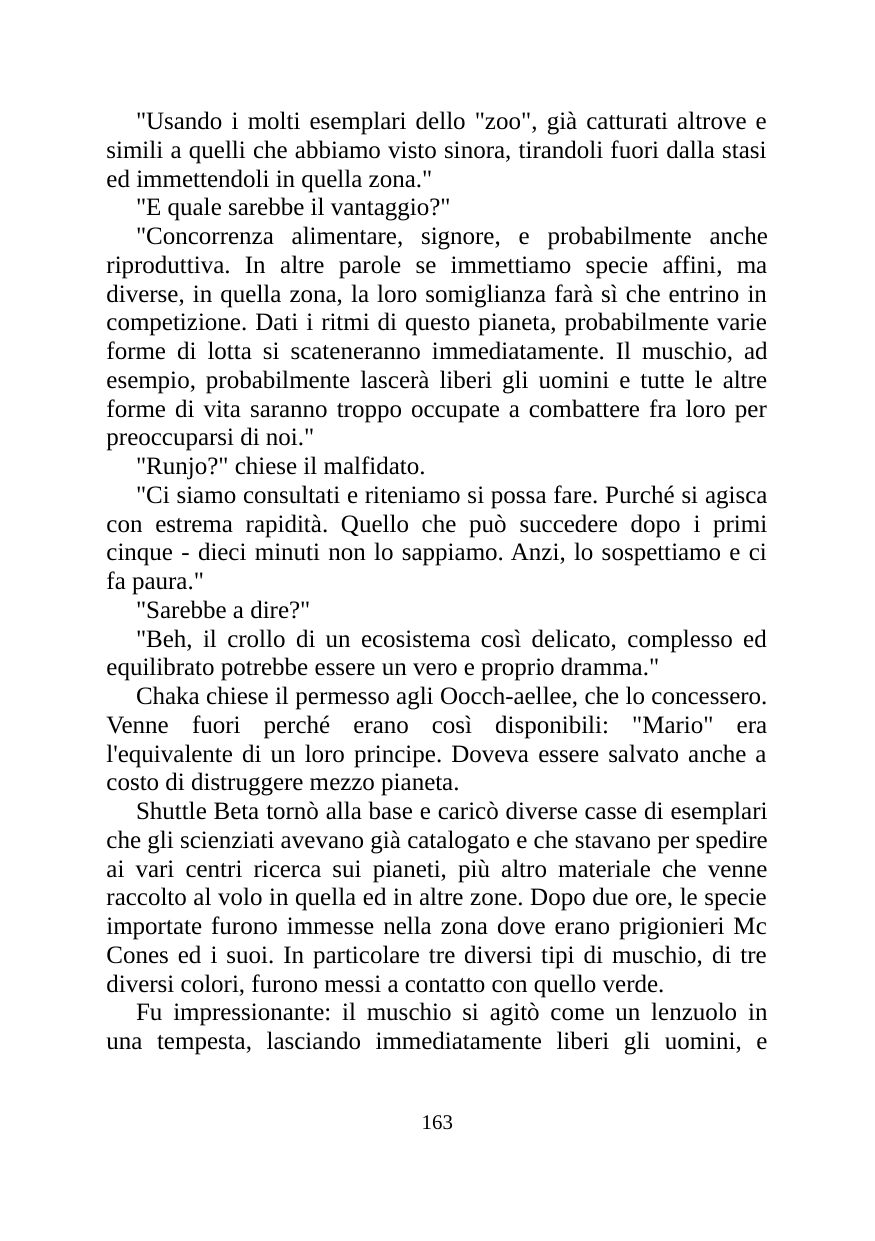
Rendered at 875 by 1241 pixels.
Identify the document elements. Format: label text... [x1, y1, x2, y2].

text Fu impressionante: il muschio si agitò come un lenzuolo in una tempesta, lasciando immediatamente liberi gli uomini, e [106, 997, 768, 1055]
text "Sarebbe a dire?" [106, 595, 768, 624]
text "Beh, il crollo di un ecosistema così delicato, complesso ed equilibrato potrebbe essere un vero e proprio dramma." [106, 624, 768, 681]
text Shuttle Beta tornò alla base e caricò diverse casse di esemplari che gli scienziati avevano già catalogato e che stavano per spedire ai vari centri ricerca sui pianeti, più altro materiale che venne raccolto al volo in quella ed in altre zone. Dopo due ore, le specie importate furono immesse nella zona dove erano prigionieri Mc Cones ed i suoi. In particolare tre diversi tipi di muschio, di tre diversi colori, furono messi a contatto con quello verde. [106, 796, 768, 997]
text "Concorrenza alimentare, signore, e probabilmente anche riproduttiva. In altre parole se immettiamo specie affini, ma diverse, in quella zona, la loro somiglianza farà sì che entrino in competizione. Dati i ritmi di questo pianeta, probabilmente varie forme di lotta si scateneranno immediatamente. Il muschio, ad esempio, probabilmente lascerà liberi gli uomini e tutte le altre forme di vita saranno troppo occupate a combattere fra loro per preoccuparsi di noi." [106, 221, 768, 451]
text "Ci siamo consultati e riteniamo si possa fare. Purché si agisca con estrema rapidità. Quello che può succedere dopo i primi cinque - dieci minuti non lo sappiamo. Anzi, lo sospettiamo e ci fa paura." [106, 480, 768, 595]
text "Usando i molti esemplari dello "zoo", già catturati altrove e simili a quelli che abbiamo visto sinora, tirandoli fuori dalla stasi ed immettendoli in quella zona." [106, 106, 768, 192]
text "E quale sarebbe il vantaggio?" [106, 192, 768, 221]
text Chaka chiese il permesso agli Oocch-aellee, che lo concessero. Venne fuori perché erano così disponibili: "Mario" era l'equivalente di un loro principe. Doveva essere salvato anche a costo di distruggere mezzo pianeta. [106, 681, 768, 796]
text "Runjo?" chiese il malfidato. [106, 451, 768, 480]
